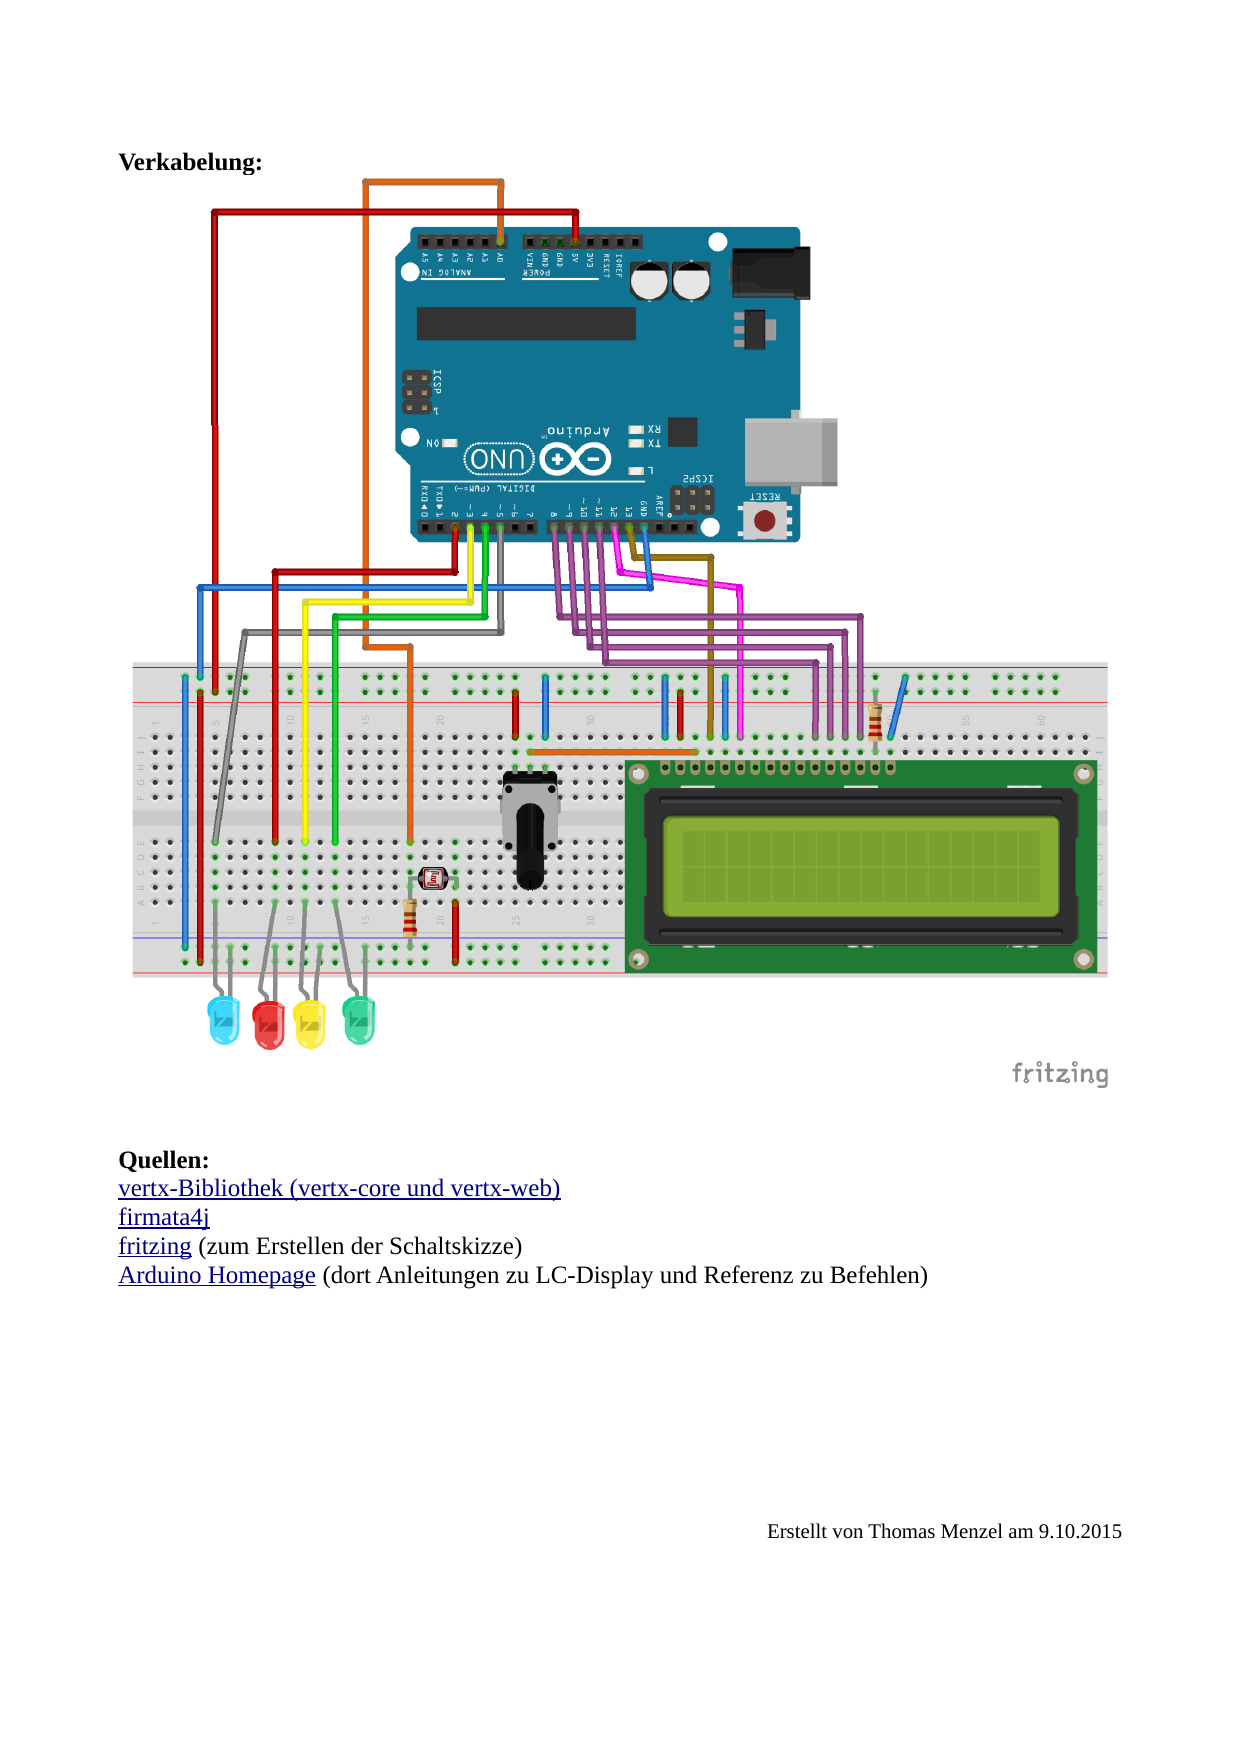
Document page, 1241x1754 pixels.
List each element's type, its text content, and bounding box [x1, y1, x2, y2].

text vertx-Bibliothek (vertx-core und vertx-web) [118, 1173, 1122, 1202]
text Erstellt von Thomas Menzel am 9.10.2015 [118, 1518, 1122, 1543]
text firmata4j [118, 1202, 1122, 1231]
picture [132, 175, 1108, 1088]
text fritzing (zum Erstellen der Schaltskizze) [118, 1231, 1122, 1260]
text Arduino Homepage (dort Anleitungen zu LC-Display und Referenz zu Befehlen) [118, 1260, 1122, 1288]
text Quellen: [118, 1145, 1122, 1173]
text Verkabelung: [118, 147, 1122, 176]
